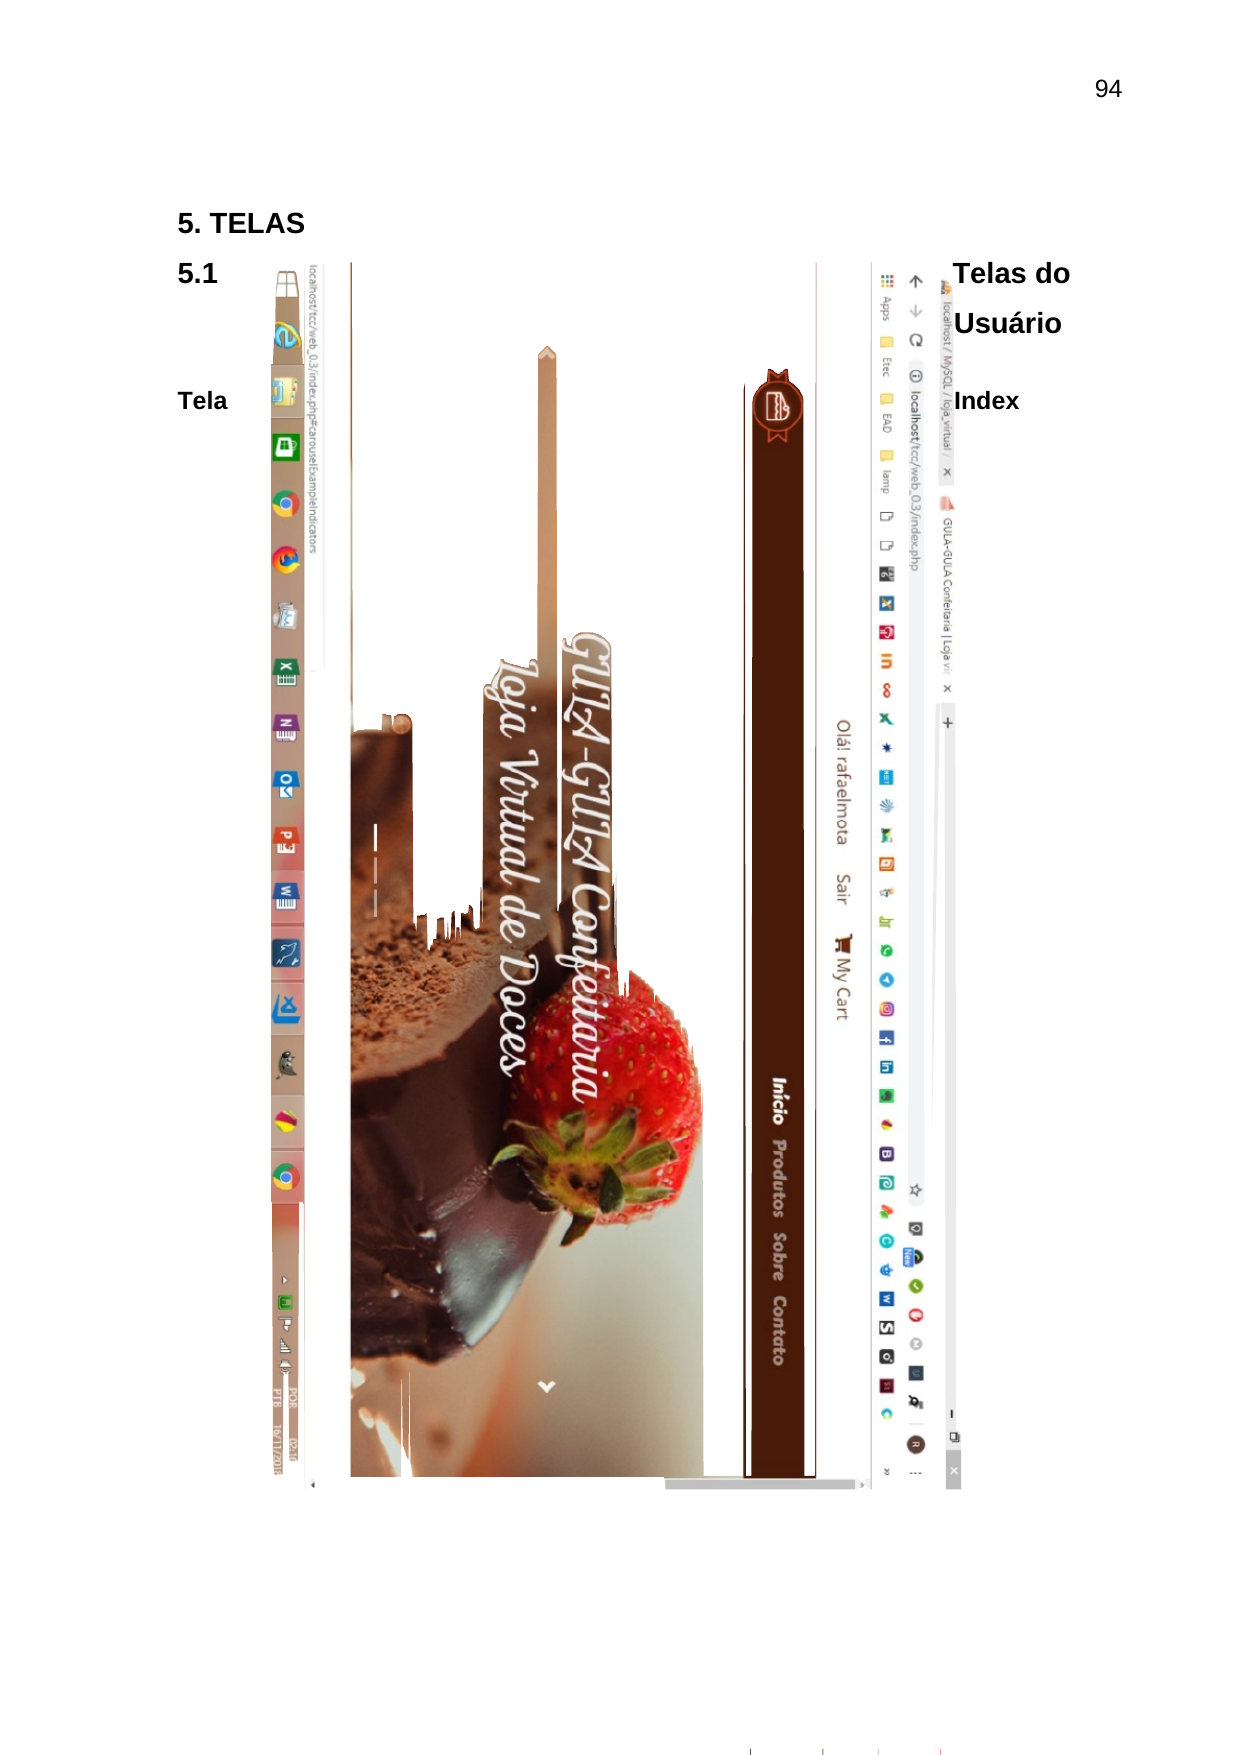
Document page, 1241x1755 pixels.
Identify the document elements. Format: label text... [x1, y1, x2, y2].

text [745, 386, 759, 414]
text [353, 386, 538, 414]
text [557, 386, 744, 414]
text [797, 386, 815, 414]
subtitle 5.1 Telas do Usuário [177, 256, 1122, 340]
text Tela [177, 386, 271, 414]
subtitle 5. TELAS [177, 206, 1122, 239]
text [924, 386, 939, 414]
text Index [954, 386, 1122, 414]
text [895, 386, 909, 414]
text [818, 386, 870, 414]
